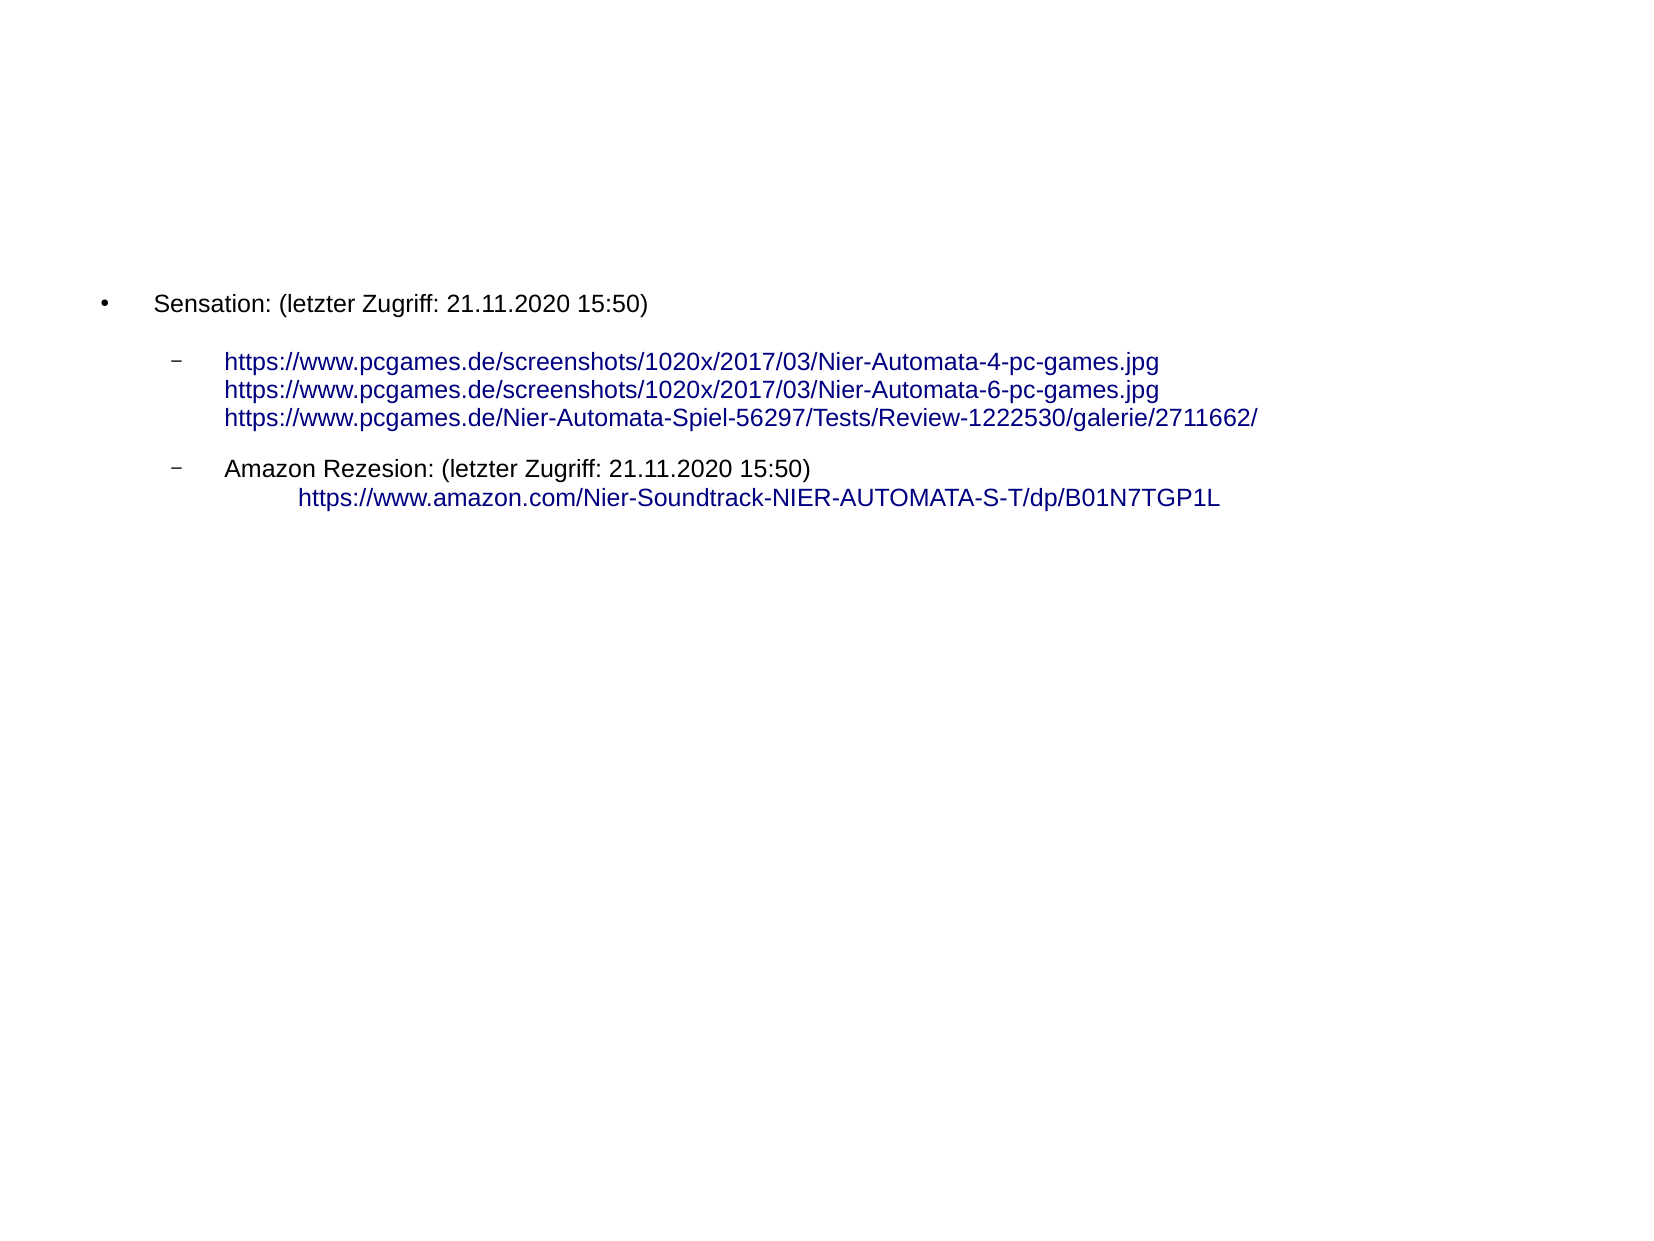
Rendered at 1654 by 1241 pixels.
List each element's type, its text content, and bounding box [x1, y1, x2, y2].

list Sensation: (letzter Zugriff: 21.11.2020 15:50) https://www.pcgames.de/screenshots/1020x/2017/03/Nier-Automata-4-pc-games.jpghttps://www.pcgames.de/screenshots/1020x/2017/03/Nier-Automata-6-pc-games.jpg https://www.pcgames.de/Nier-Automata-Spiel-56297/Tests/Review-1222530/galerie/2711662/ Amazon Rezesion: (letzter Zugriff: 21.11.2020 15:50) https://www.amazon.com/Nier-Soundtrack-NIER-AUTOMATA-S-T/dp/B01N7TGP1L [82, 290, 1571, 1109]
